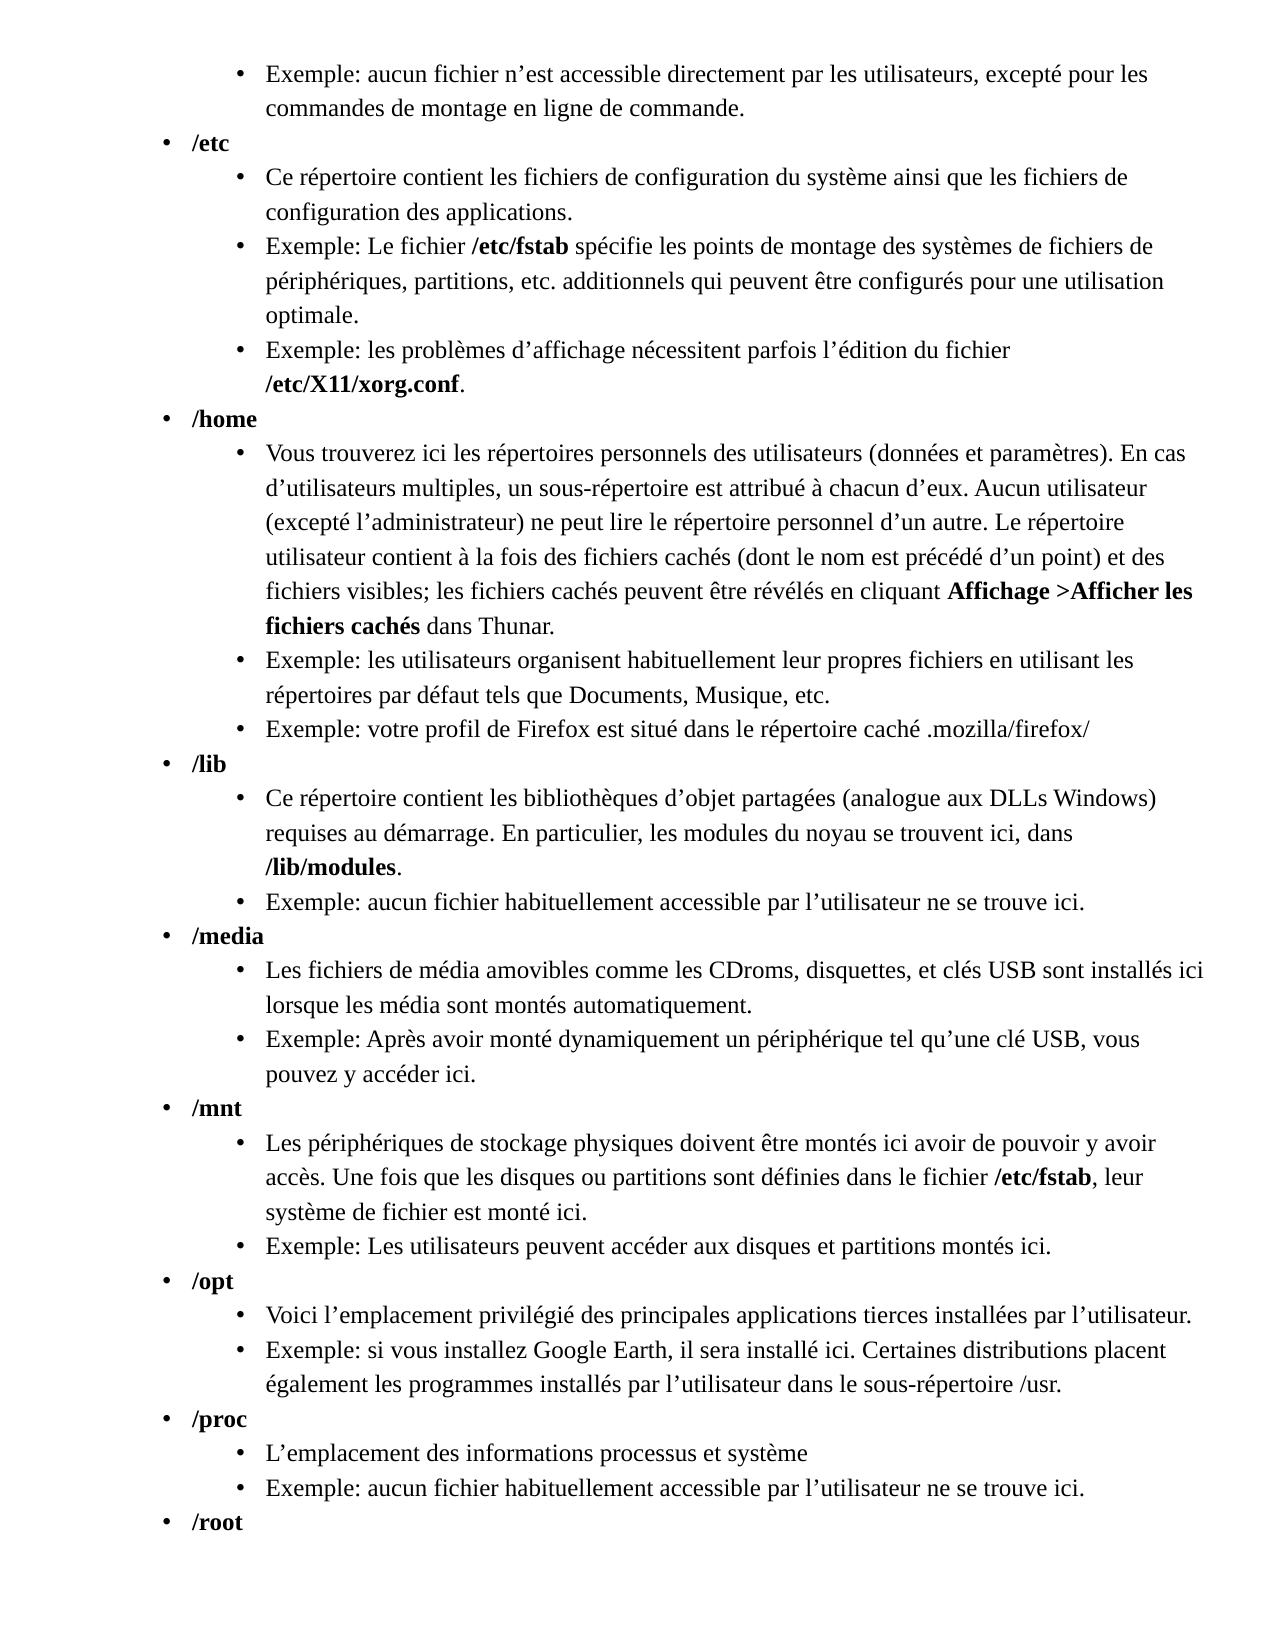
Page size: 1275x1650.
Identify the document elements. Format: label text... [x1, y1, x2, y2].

list Exemple: si vous installez Google Earth, il sera installé ici. Certaines distributions placent également les programmes installés par l’utilisateur dans le sous-répertoire /usr. [236, 1335, 1216, 1398]
list Exemple: votre profil de Firefox est situé dans le répertoire caché .mozilla/firefox/ [236, 714, 1216, 743]
list /opt [162, 1266, 1216, 1294]
list Exemple: Après avoir monté dynamiquement un périphérique tel qu’une clé USB, vous pouvez y accéder ici. [236, 1024, 1216, 1088]
list Exemple: aucun fichier habituellement accessible par l’utilisateur ne se trouve ici. [236, 887, 1216, 915]
list /root [162, 1507, 1216, 1536]
list Voici l’emplacement privilégié des principales applications tierces installées par l’utilisateur. [236, 1300, 1216, 1329]
list Les fichiers de média amovibles comme les CDroms, disquettes, et clés USB sont installés ici lorsque les média sont montés automatiquement. [236, 956, 1216, 1019]
list Exemple: Le fichier /etc/fstab spécifie les points de montage des systèmes de fichiers de périphériques, partitions, etc. additionnels qui peuvent être configurés pour une utilisation optimale. [236, 231, 1216, 329]
list L’emplacement des informations processus et système [236, 1438, 1216, 1467]
list /home [162, 404, 1216, 433]
list /mnt [162, 1093, 1216, 1122]
list Ce répertoire contient les fichiers de configuration du système ainsi que les fichiers de configuration des applications. [236, 162, 1216, 226]
list Exemple: les problèmes d’affichage nécessitent parfois l’édition du fichier /etc/X11/xorg.conf. [236, 335, 1216, 398]
list Exemple: aucun fichier habituellement accessible par l’utilisateur ne se trouve ici. [236, 1473, 1216, 1501]
list Exemple: Les utilisateurs peuvent accéder aux disques et partitions montés ici. [236, 1231, 1216, 1260]
list /etc [162, 128, 1216, 157]
list Ce répertoire contient les bibliothèques d’objet partagées (analogue aux DLLs Windows) requises au démarrage. En particulier, les modules du noyau se trouvent ici, dans /lib/modules. [236, 783, 1216, 881]
list Vous trouverez ici les répertoires personnels des utilisateurs (données et paramètres). En cas d’utilisateurs multiples, un sous-répertoire est attribué à chacun d’eux. Aucun utilisateur (excepté l’administrateur) ne peut lire le répertoire personnel d’un autre. Le répertoire utilisateur contient à la fois des fichiers cachés (dont le nom est précédé d’un point) et des fichiers visibles; les fichiers cachés peuvent être révélés en cliquant Affichage >Afficher les fichiers cachés dans Thunar. [236, 438, 1216, 639]
list Exemple: les utilisateurs organisent habituellement leur propres fichiers en utilisant les répertoires par défaut tels que Documents, Musique, etc. [236, 645, 1216, 708]
list /media [162, 921, 1216, 950]
list /lib [162, 749, 1216, 777]
list /proc [162, 1404, 1216, 1432]
list Les périphériques de stockage physiques doivent être montés ici avoir de pouvoir y avoir accès. Une fois que les disques ou partitions sont définies dans le fichier /etc/fstab, leur système de fichier est monté ici. [236, 1128, 1216, 1226]
list Exemple: aucun fichier n’est accessible directement par les utilisateurs, excepté pour les commandes de montage en ligne de commande. [236, 59, 1216, 122]
